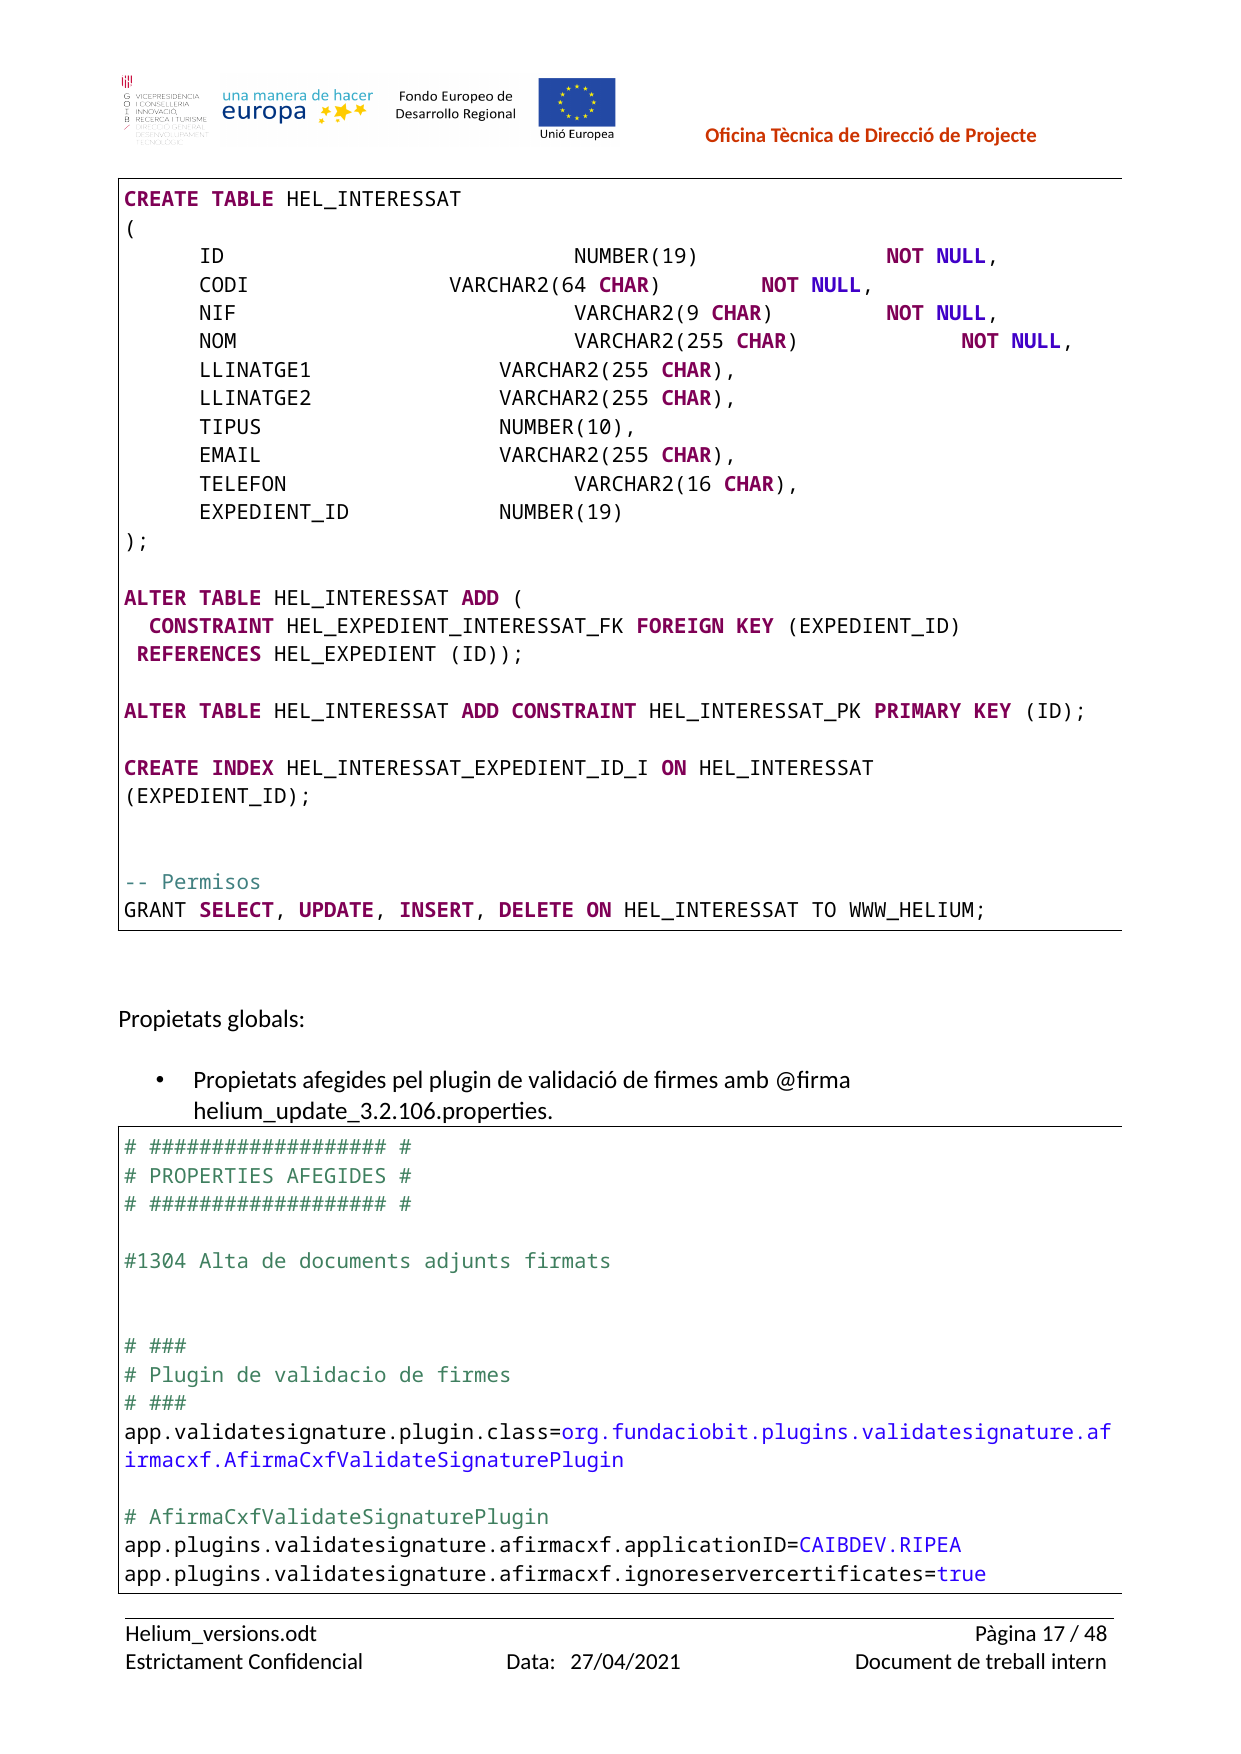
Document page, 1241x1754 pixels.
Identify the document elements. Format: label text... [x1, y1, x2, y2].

picture [219, 73, 621, 147]
list Propietats afegides pel plugin de validació de firmes amb @firma helium_update_3.2.106.properties. [156, 1064, 1122, 1126]
table_header CREATE TABLE HEL_INTERESSAT ( ID NUMBER(19) NOT NULL, CODI VARCHAR2(64 CHAR) NOT NULL, NIF VARCHAR2(9 CHAR) NOT NULL, NOM VARCHAR2(255 CHAR) NOT NULL, LLINATGE1 VARCHAR2(255 CHAR), LLINATGE2 VARCHAR2(255 CHAR), TIPUS NUMBER(10), EMAIL VARCHAR2(255 CHAR), TELEFON VARCHAR2(16 CHAR), EXPEDIENT_ID NUMBER(19) ); ALTER TABLE HEL_INTERESSAT ADD ( CONSTRAINT HEL_EXPEDIENT_INTERESSAT_FK FOREIGN KEY (EXPEDIENT_ID) REFERENCES HEL_EXPEDIENT (ID)); ALTER TABLE HEL_INTERESSAT ADD CONSTRAINT HEL_INTERESSAT_PK PRIMARY KEY (ID); CREATE INDEX HEL_INTERESSAT_EXPEDIENT_ID_I ON HEL_INTERESSAT (EXPEDIENT_ID); -- Permisos GRANT SELECT, UPDATE, INSERT, DELETE ON HEL_INTERESSAT TO WWW_HELIUM; [119, 179, 1122, 929]
table_header # ################### # # PROPERTIES AFEGIDES # # ################### # #1304 Alta de documents adjunts firmats # ### # Plugin de validacio de firmes # ### app.validatesignature.plugin.class=org.fundaciobit.plugins.validatesignature.afirmacxf.AfirmaCxfValidateSignaturePlugin # AfirmaCxfValidateSignaturePlugin app.plugins.validatesignature.afirmacxf.applicationID=CAIBDEV.RIPEA app.plugins.validatesignature.afirmacxf.ignoreservercertificates=true [119, 1127, 1122, 1593]
picture [118, 73, 213, 147]
text Propietats globals: [118, 1003, 1122, 1034]
